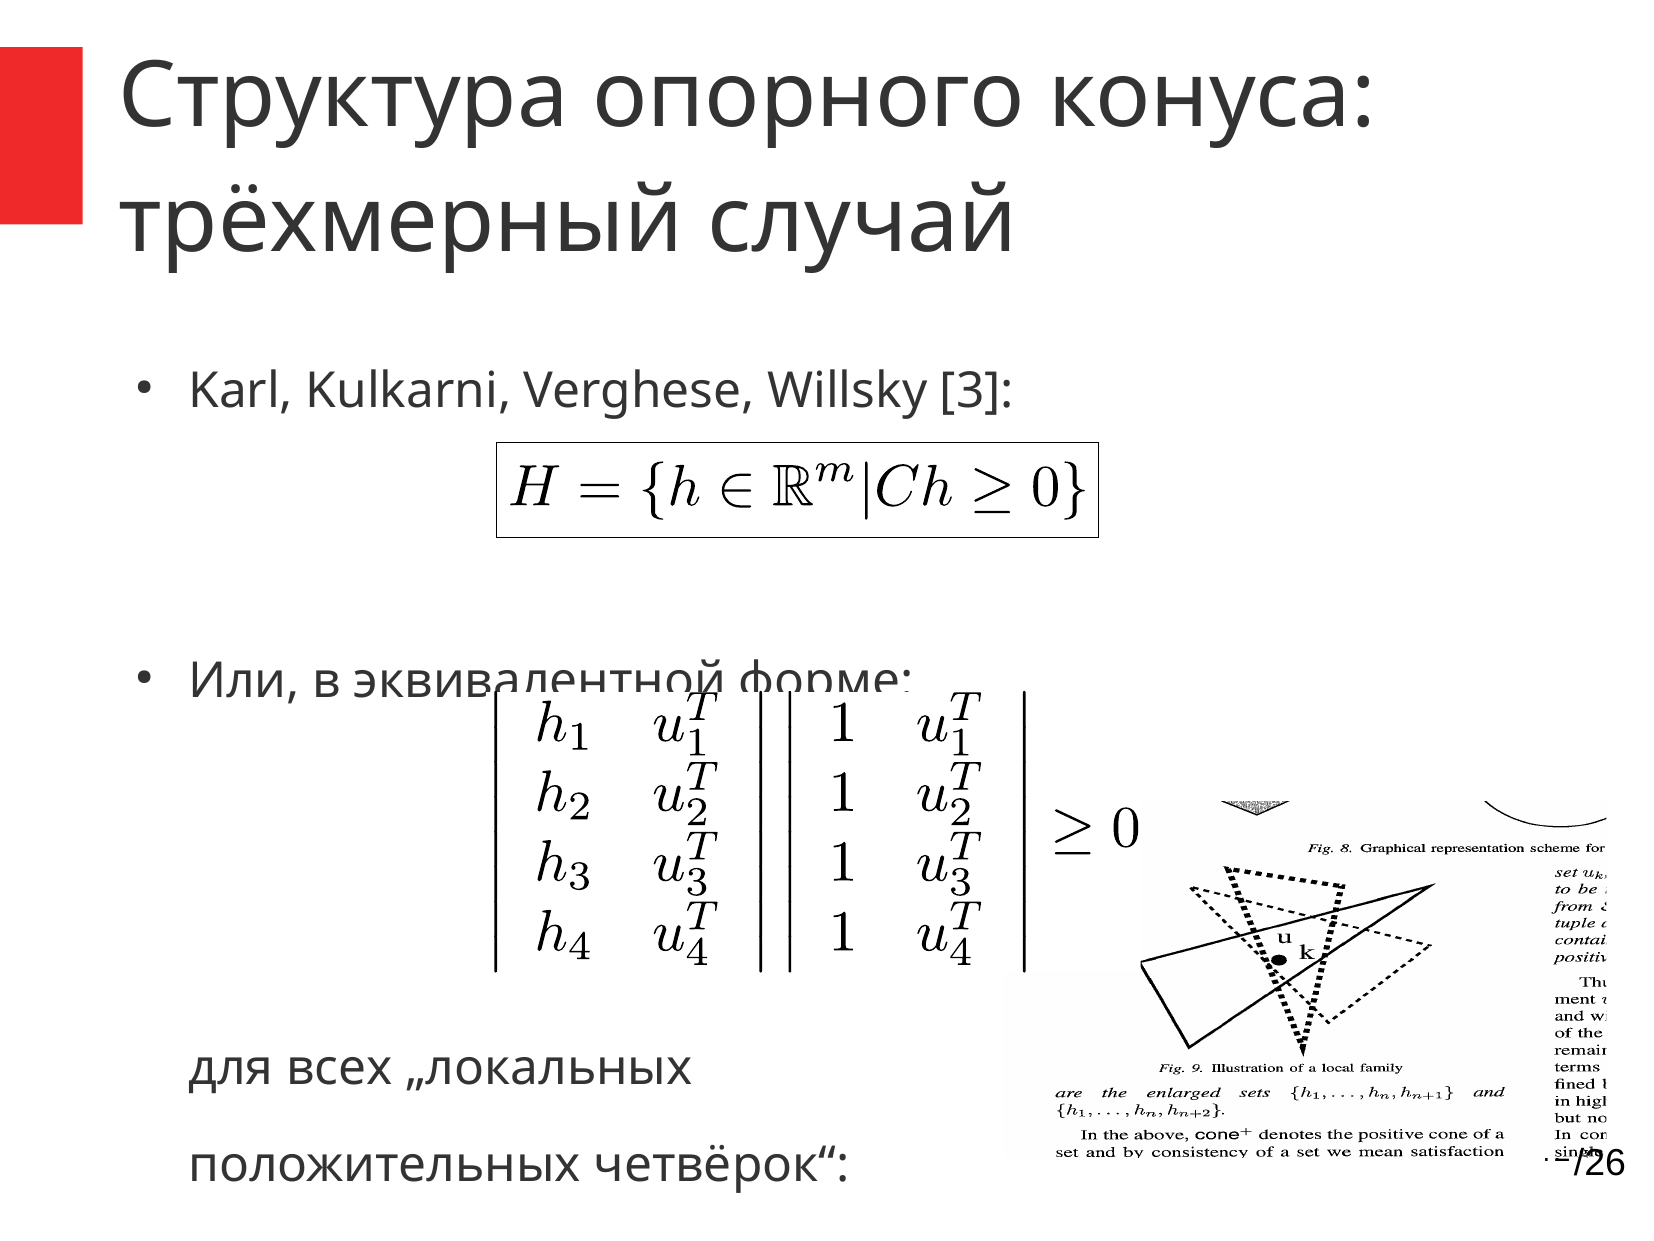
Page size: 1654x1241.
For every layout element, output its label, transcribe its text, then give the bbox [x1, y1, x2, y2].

text_box [507, 461, 1090, 520]
picture [1536, 801, 1607, 1158]
list Karl, Kulkarni, Verghese, Willsky [3]: Или, в эквивалентной форме: для всех „локальных положительных четвёрок“: [118, 354, 1536, 1205]
text_box /26 [1559, 1134, 1654, 1205]
text_box [485, 690, 1141, 973]
title Структура опорного конуса: трёхмерный случай [118, 45, 1571, 261]
